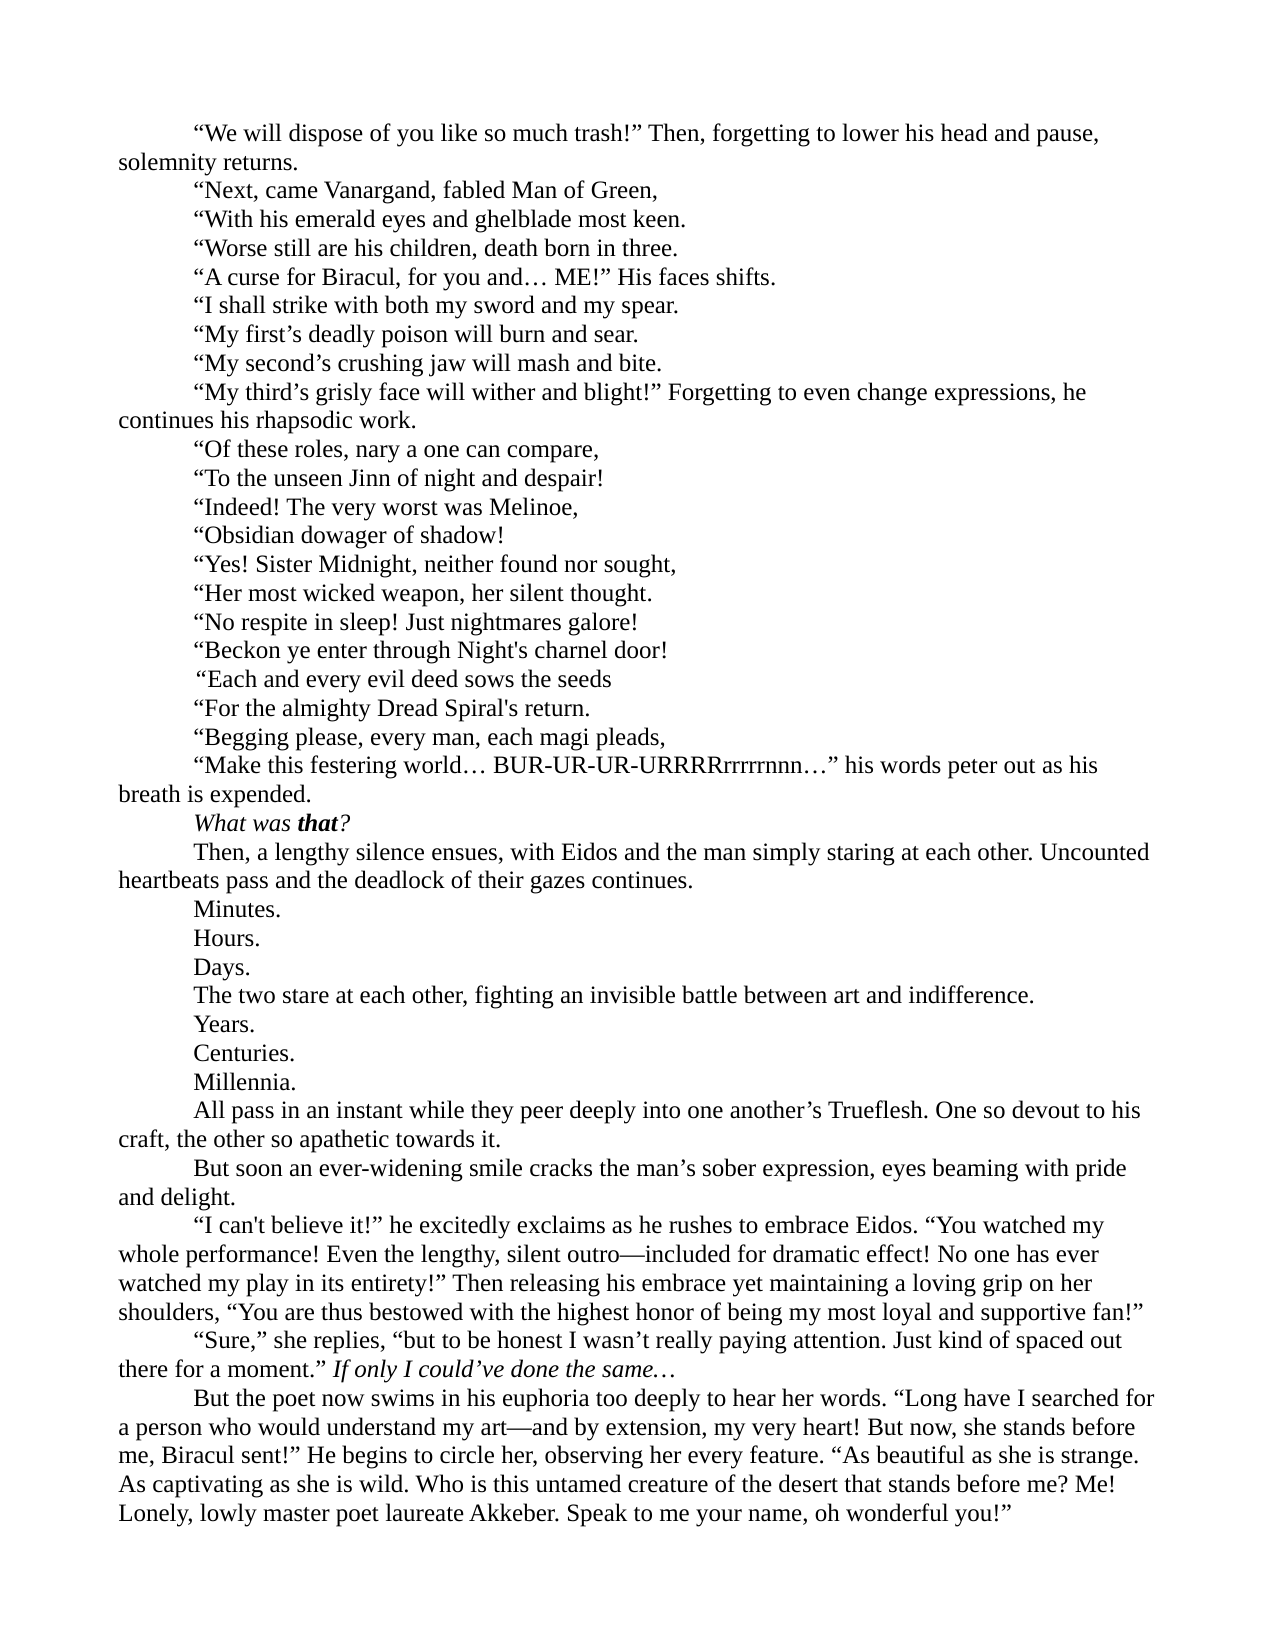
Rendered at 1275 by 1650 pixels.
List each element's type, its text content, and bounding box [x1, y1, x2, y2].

text What was that? [118, 808, 1157, 837]
text Centuries. [118, 1038, 1157, 1067]
text “Worse still are his children, death born in three. [118, 233, 1157, 262]
text But the poet now swims in his euphoria too deeply to hear her words. “Long have I searched for a person who would understand my art—and by extension, my very heart! But now, she stands before me, Biracul sent!” He begins to circle her, observing her every feature. “As beautiful as she is strange. As captivating as she is wild. Who is this untamed creature of the desert that stands before me? Me! Lonely, lowly master poet laureate Akkeber. Speak to me your name, oh wonderful you!” [118, 1383, 1157, 1527]
text “Yes! Sister Midnight, neither found nor sought, [118, 549, 1157, 578]
text “Beckon ye enter through Night's charnel door! [118, 636, 1157, 664]
text “Obsidian dowager of shadow! [118, 521, 1157, 549]
text Minutes. [118, 894, 1157, 923]
text Hours. [118, 923, 1157, 952]
text Millennia. [118, 1067, 1157, 1096]
text “To the unseen Jinn of night and despair! [118, 463, 1157, 492]
text “My first’s deadly poison will burn and sear. [118, 319, 1157, 348]
text Days. [118, 952, 1157, 981]
text “With his emerald eyes and ghelblade most keen. [118, 204, 1157, 233]
text “My third’s grisly face will wither and blight!” Forgetting to even change expressions, he continues his rhapsodic work. [118, 377, 1157, 434]
text “I shall strike with both my sword and my spear. [118, 291, 1157, 319]
text “Make this festering world… BUR-UR-UR-URRRRrrrrrnnn…” his words peter out as his breath is expended. [118, 751, 1157, 808]
text “I can't believe it!” he excitedly exclaims as he rushes to embrace Eidos. “You watched my whole performance! Even the lengthy, silent outro—included for dramatic effect! No one has ever watched my play in its entirety!” Then releasing his embrace yet maintaining a loving grip on her shoulders, “You are thus bestowed with the highest honor of being my most loyal and supportive fan!” [118, 1211, 1157, 1326]
text “We will dispose of you like so much trash!” Then, forgetting to lower his head and pause, solemnity returns. [118, 118, 1157, 176]
text “Indeed! The very worst was Melinoe, [118, 492, 1157, 521]
text “Of these roles, nary a one can compare, [118, 434, 1157, 463]
text “No respite in sleep! Just nightmares galore! [118, 607, 1157, 636]
text “Each and every evil deed sows the seeds [118, 664, 1157, 693]
text “Begging please, every man, each magi pleads, [118, 722, 1157, 751]
text “Next, came Vanargand, fabled Man of Green, [118, 176, 1157, 204]
text But soon an ever-widening smile cracks the man’s sober expression, eyes beaming with pride and delight. [118, 1153, 1157, 1211]
text Then, a lengthy silence ensues, with Eidos and the man simply staring at each other. Uncounted heartbeats pass and the deadlock of their gazes continues. [118, 837, 1157, 894]
text “Her most wicked weapon, her silent thought. [118, 578, 1157, 607]
text Years. [118, 1009, 1157, 1038]
text “My second’s crushing jaw will mash and bite. [118, 348, 1157, 377]
text “A curse for Biracul, for you and… ME!” His faces shifts. [118, 262, 1157, 291]
text The two stare at each other, fighting an invisible battle between art and indifference. [118, 981, 1157, 1009]
text “Sure,” she replies, “but to be honest I wasn’t really paying attention. Just kind of spaced out there for a moment.” If only I could’ve done the same… [118, 1326, 1157, 1383]
text “For the almighty Dread Spiral's return. [118, 693, 1157, 722]
text All pass in an instant while they peer deeply into one another’s Trueflesh. One so devout to his craft, the other so apathetic towards it. [118, 1096, 1157, 1153]
